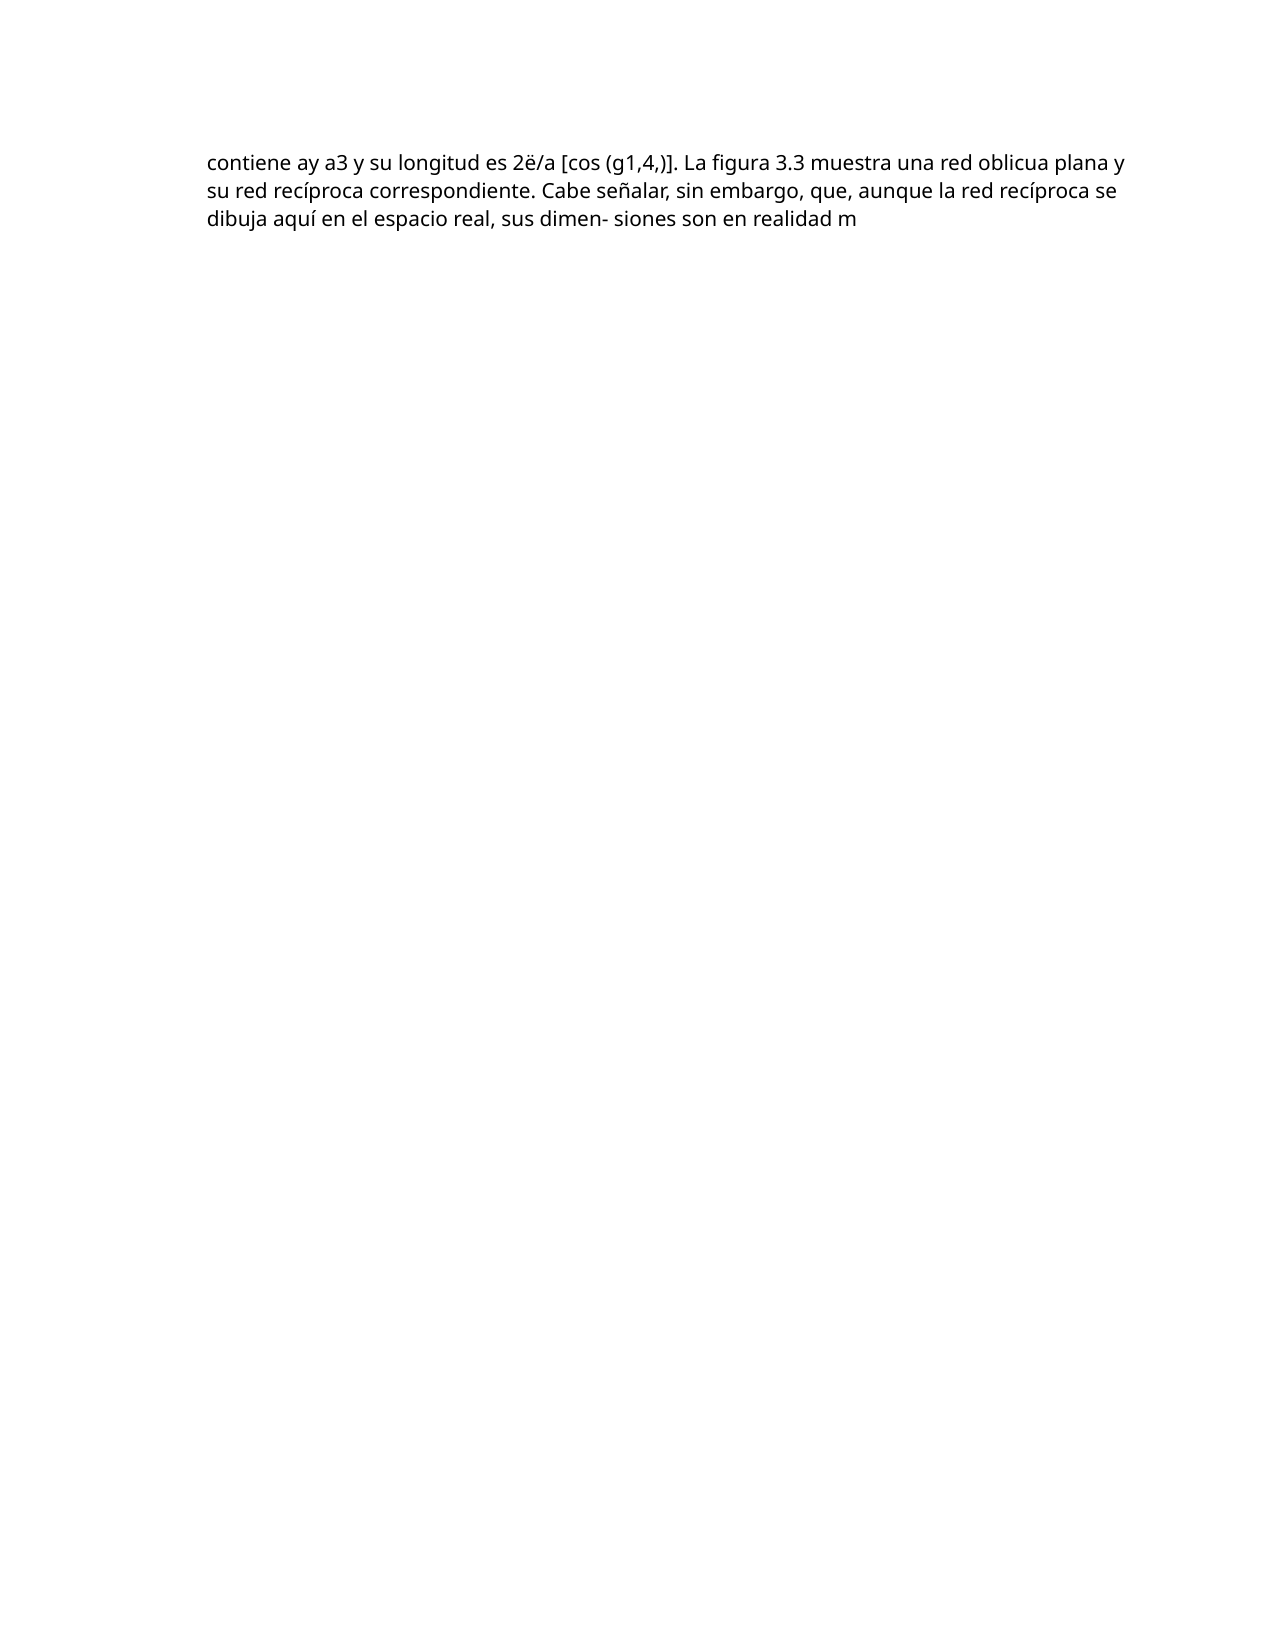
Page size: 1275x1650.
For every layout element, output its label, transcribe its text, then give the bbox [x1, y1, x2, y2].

text contiene ay a3 y su longitud es 2ë/a [cos (g1,4,)]. La figura 3.3 muestra una red oblicua plana y su red recíproca correspondiente. Cabe señalar, sin embargo, que, aunque la red recíproca se dibuja aquí en el espacio real, sus dimen- siones son en realidad m [207, 148, 1127, 233]
